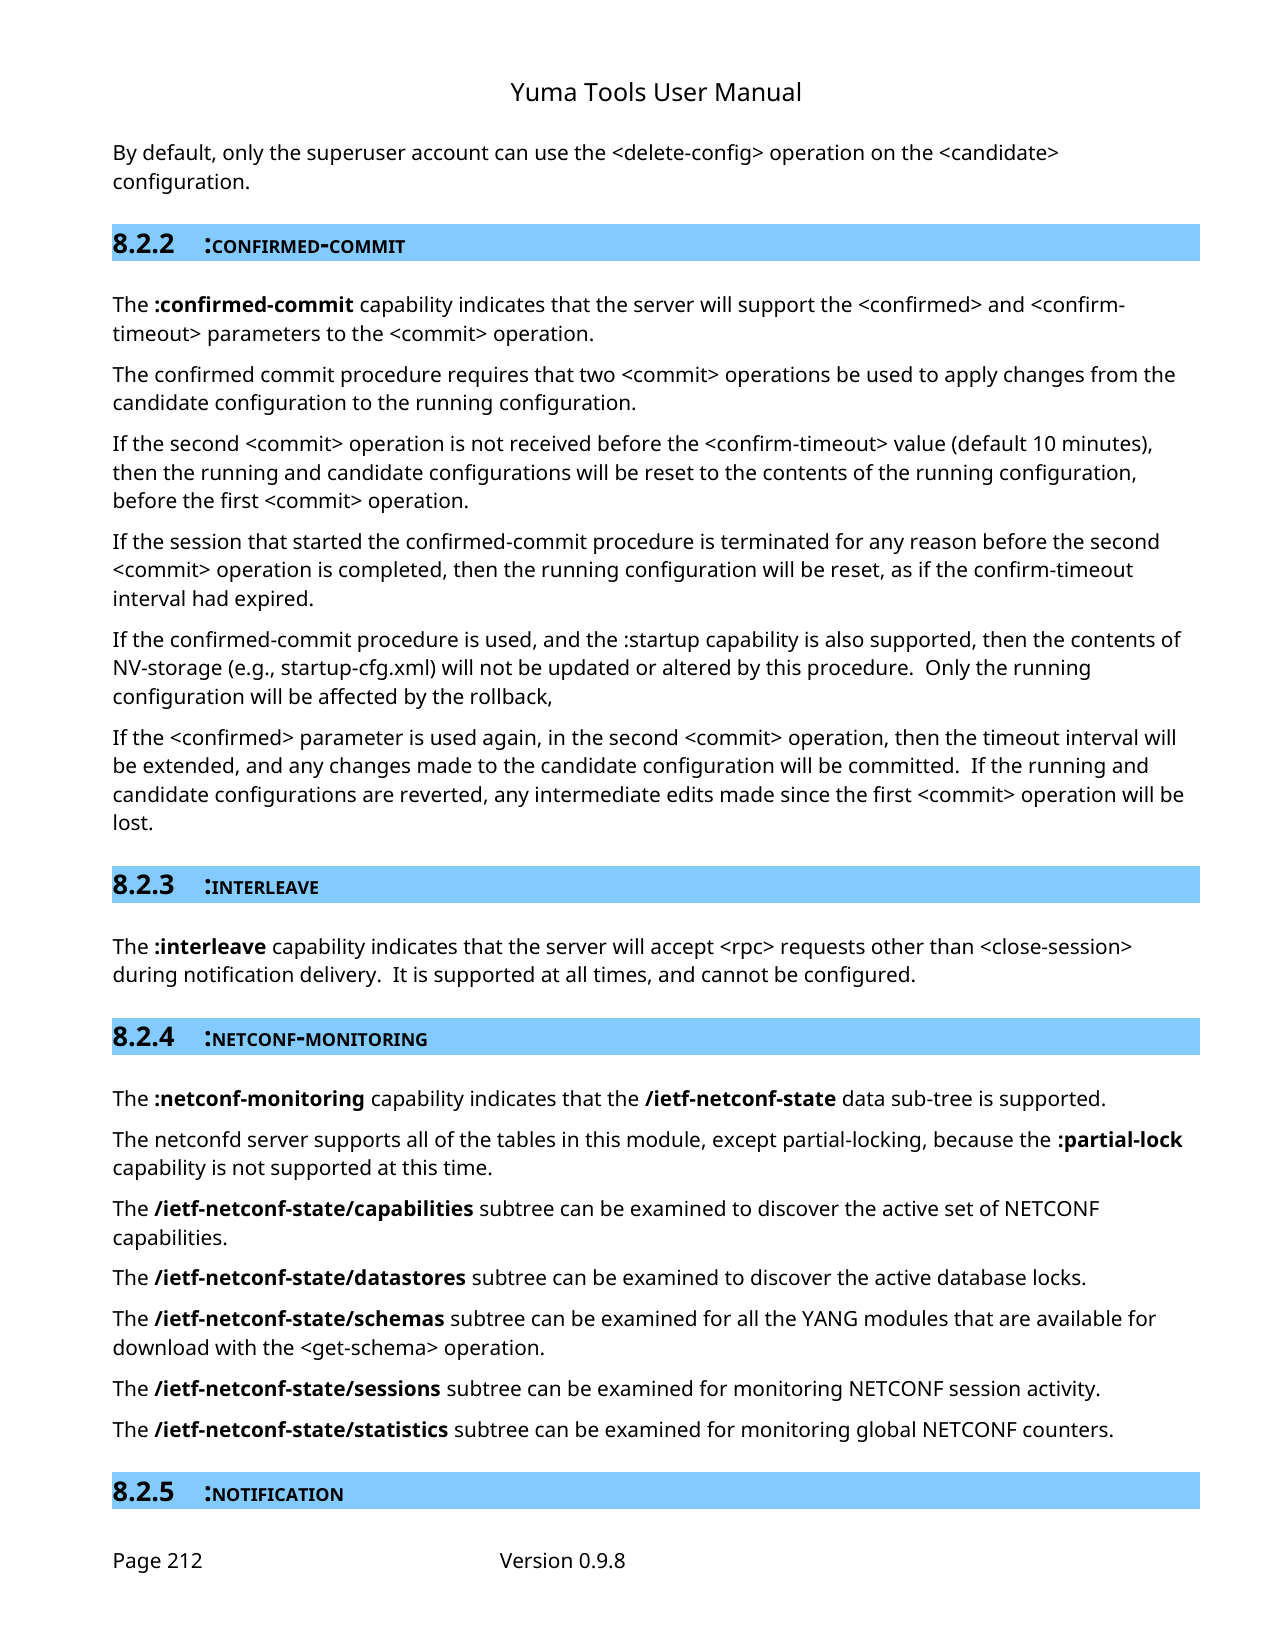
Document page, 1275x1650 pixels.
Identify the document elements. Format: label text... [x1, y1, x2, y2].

text The /ietf-netconf-state/capabilities subtree can be examined to discover the active set of NETCONF capabilities. [112, 1194, 1200, 1251]
text By default, only the superuser account can use the <delete-config> operation on the <candidate> configuration. [112, 138, 1200, 195]
text The /ietf-netconf-state/schemas subtree can be examined for all the YANG modules that are available for download with the <get-schema> operation. [112, 1304, 1200, 1361]
subtitle :netconf-monitoring [112, 1018, 1200, 1055]
text If the <confirmed> parameter is used again, in the second <commit> operation, then the timeout interval will be extended, and any changes made to the candidate configuration will be committed. If the running and candidate configurations are reverted, any intermediate edits made since the first <commit> operation will be lost. [112, 723, 1200, 837]
subtitle :notification [112, 1472, 1200, 1509]
text If the second <commit> operation is not received before the <confirm-timeout> value (default 10 minutes), then the running and candidate configurations will be reset to the contents of the running configuration, before the first <commit> operation. [112, 429, 1200, 515]
text The :netconf-monitoring capability indicates that the /ietf-netconf-state data sub-tree is supported. [112, 1084, 1200, 1112]
subtitle :confirmed-commit [112, 224, 1200, 261]
text The netconfd server supports all of the tables in this module, except partial-locking, because the :partial-lock capability is not supported at this time. [112, 1125, 1200, 1182]
text The confirmed commit procedure requires that two <commit> operations be used to apply changes from the candidate configuration to the running configuration. [112, 360, 1200, 417]
text If the session that started the confirmed-commit procedure is terminated for any reason before the second <commit> operation is completed, then the running configuration will be reset, as if the confirm-timeout interval had expired. [112, 527, 1200, 612]
text The :interleave capability indicates that the server will accept <rpc> requests other than <close-session> during notification delivery. It is supported at all times, and cannot be configured. [112, 932, 1200, 989]
text The /ietf-netconf-state/sessions subtree can be examined for monitoring NETCONF session activity. [112, 1374, 1200, 1402]
subtitle :interleave [112, 866, 1200, 903]
text The /ietf-netconf-state/statistics subtree can be examined for monitoring global NETCONF counters. [112, 1415, 1200, 1443]
text The /ietf-netconf-state/datastores subtree can be examined to discover the active database locks. [112, 1263, 1200, 1292]
text If the confirmed-commit procedure is used, and the :startup capability is also supported, then the contents of NV-storage (e.g., startup-cfg.xml) will not be updated or altered by this procedure. Only the running configuration will be affected by the rollback, [112, 625, 1200, 710]
text The :confirmed-commit capability indicates that the server will support the <confirmed> and <confirm-timeout> parameters to the <commit> operation. [112, 291, 1200, 347]
